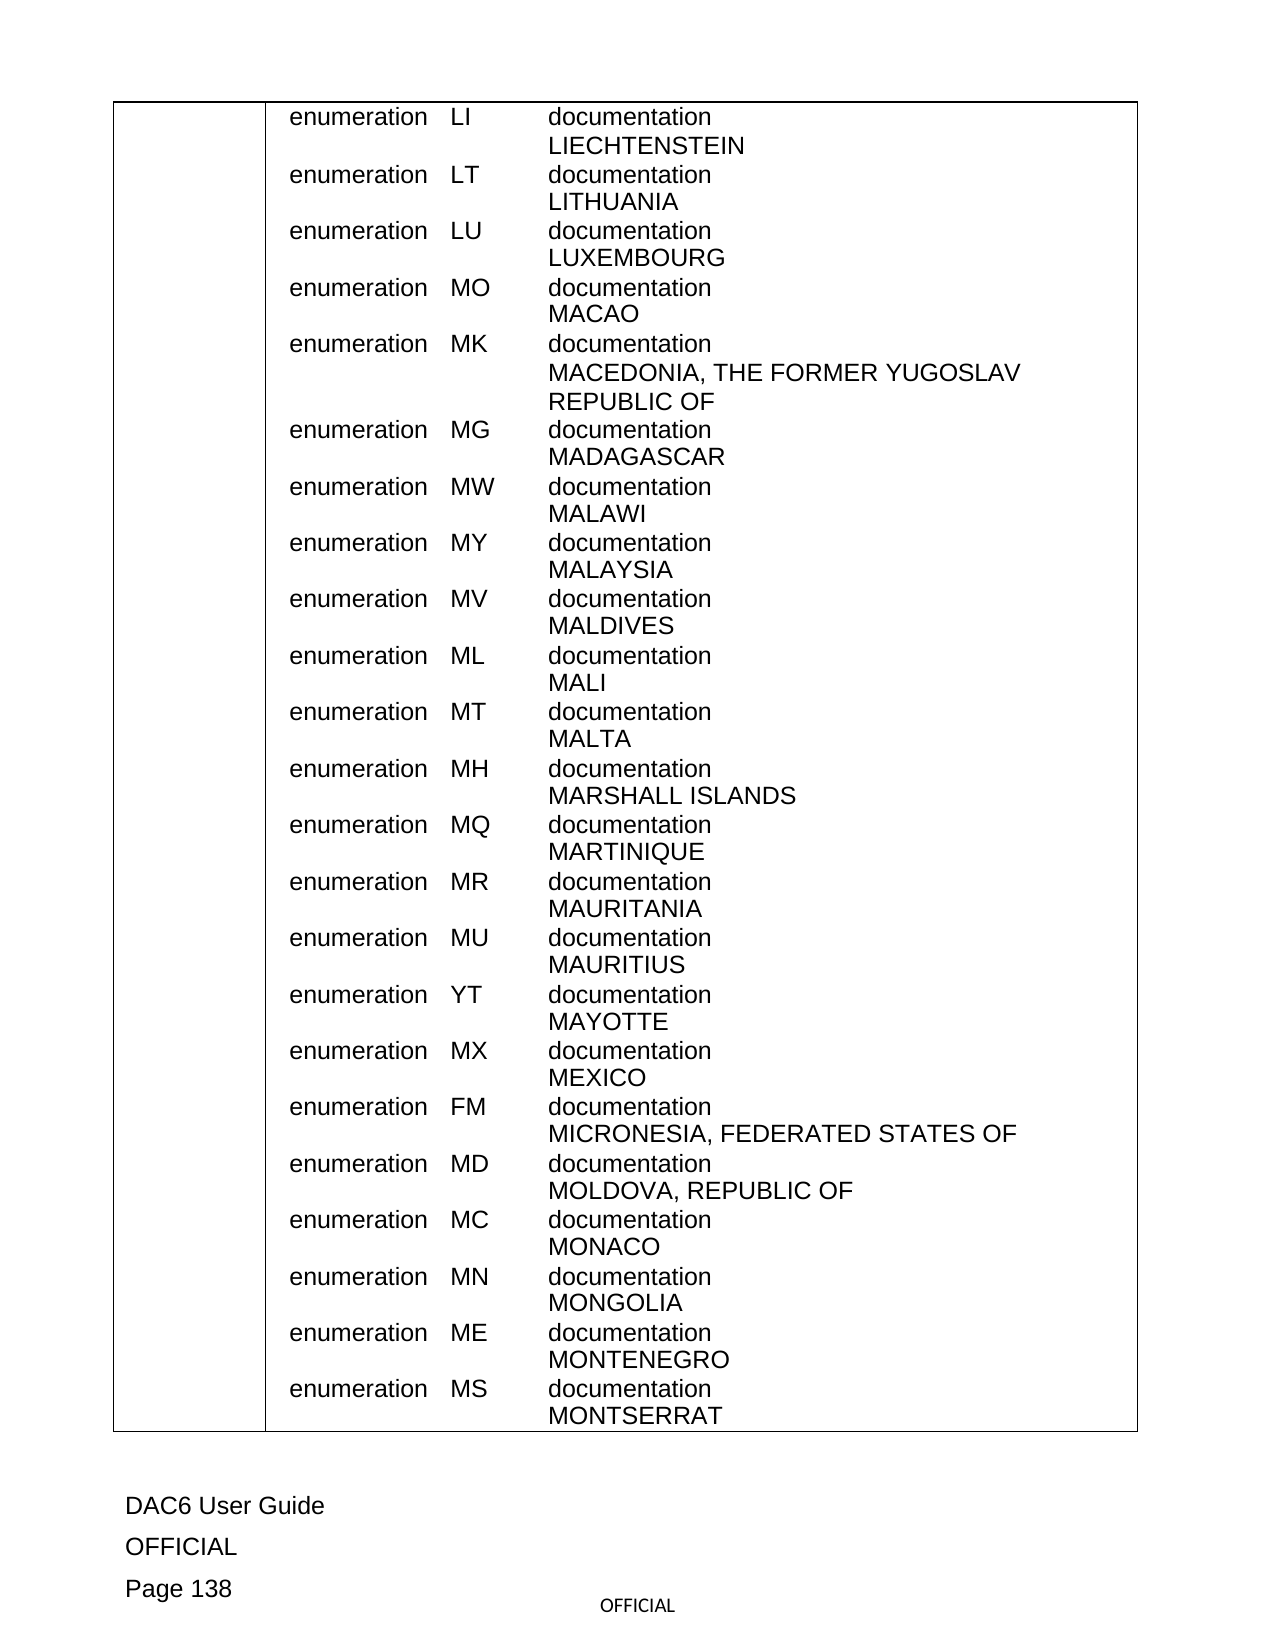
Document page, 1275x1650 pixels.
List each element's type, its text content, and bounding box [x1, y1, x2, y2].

table_cell FM [439, 1093, 521, 1149]
table_cell documentation MICRONESIA, FEDERATED STATES OF [521, 1093, 1137, 1149]
table_cell enumeration [266, 811, 438, 867]
table_header enumeration [266, 103, 438, 160]
table_cell MV [439, 585, 521, 641]
table_cell documentation MACEDONIA, THE FORMER YUGOSLAV REPUBLIC OF [521, 329, 1137, 416]
table_cell documentation MAYOTTE [521, 980, 1137, 1036]
table_cell documentation MALDIVES [521, 585, 1137, 641]
table_cell ME [439, 1318, 521, 1374]
table_cell enumeration [266, 1093, 438, 1149]
table_cell documentation MONTSERRAT [521, 1375, 1137, 1431]
table_cell MG [439, 416, 521, 472]
table_cell MX [439, 1036, 521, 1093]
table_cell enumeration [266, 1375, 438, 1431]
table_header [114, 103, 265, 1431]
table_cell LU [439, 216, 521, 273]
table_cell enumeration [266, 1036, 438, 1093]
table_cell MH [439, 754, 521, 811]
table_cell MC [439, 1205, 521, 1262]
table_cell enumeration [266, 416, 438, 472]
table_cell MD [439, 1149, 521, 1205]
table_cell enumeration [266, 980, 438, 1036]
table_cell MR [439, 867, 521, 923]
table_cell enumeration [266, 1149, 438, 1205]
table_cell enumeration [266, 216, 438, 273]
table_cell enumeration [266, 472, 438, 528]
table_cell enumeration [266, 528, 438, 585]
table_cell documentation MALI [521, 641, 1137, 698]
table_cell enumeration [266, 329, 438, 416]
table_cell ML [439, 641, 521, 698]
table_cell MO [439, 273, 521, 329]
table_header LI [439, 103, 521, 160]
table_cell enumeration [266, 1205, 438, 1262]
table_cell enumeration [266, 698, 438, 754]
table_cell enumeration [266, 160, 438, 216]
table_cell documentation LITHUANIA [521, 160, 1137, 216]
table_cell documentation MALAWI [521, 472, 1137, 528]
table_header documentation LIECHTENSTEIN [521, 103, 1137, 160]
table_cell enumeration [266, 1318, 438, 1374]
table_cell MW [439, 472, 521, 528]
table_cell MS [439, 1375, 521, 1431]
table_cell documentation MARTINIQUE [521, 811, 1137, 867]
table_cell documentation MALAYSIA [521, 528, 1137, 585]
table_cell enumeration [266, 867, 438, 923]
table_cell documentation MAURITIUS [521, 924, 1137, 980]
table_cell MK [439, 329, 521, 416]
table_cell MU [439, 924, 521, 980]
table_cell documentation MEXICO [521, 1036, 1137, 1093]
table_cell MQ [439, 811, 521, 867]
table_cell MY [439, 528, 521, 585]
table_cell documentation MONTENEGRO [521, 1318, 1137, 1374]
table_cell documentation MADAGASCAR [521, 416, 1137, 472]
table_cell enumeration [266, 1262, 438, 1318]
table_cell documentation MOLDOVA, REPUBLIC OF [521, 1149, 1137, 1205]
table_cell documentation MONGOLIA [521, 1262, 1137, 1318]
table_cell documentation MACAO [521, 273, 1137, 329]
table_cell documentation MALTA [521, 698, 1137, 754]
table_cell enumeration [266, 924, 438, 980]
table_cell enumeration [266, 585, 438, 641]
table_cell MN [439, 1262, 521, 1318]
table_cell enumeration [266, 641, 438, 698]
table_cell documentation MARSHALL ISLANDS [521, 754, 1137, 811]
table_cell documentation LUXEMBOURG [521, 216, 1137, 273]
table_cell MT [439, 698, 521, 754]
table_cell enumeration [266, 754, 438, 811]
table_cell documentation MAURITANIA [521, 867, 1137, 923]
table_cell YT [439, 980, 521, 1036]
table_cell documentation MONACO [521, 1205, 1137, 1262]
table_cell LT [439, 160, 521, 216]
table_cell enumeration [266, 273, 438, 329]
